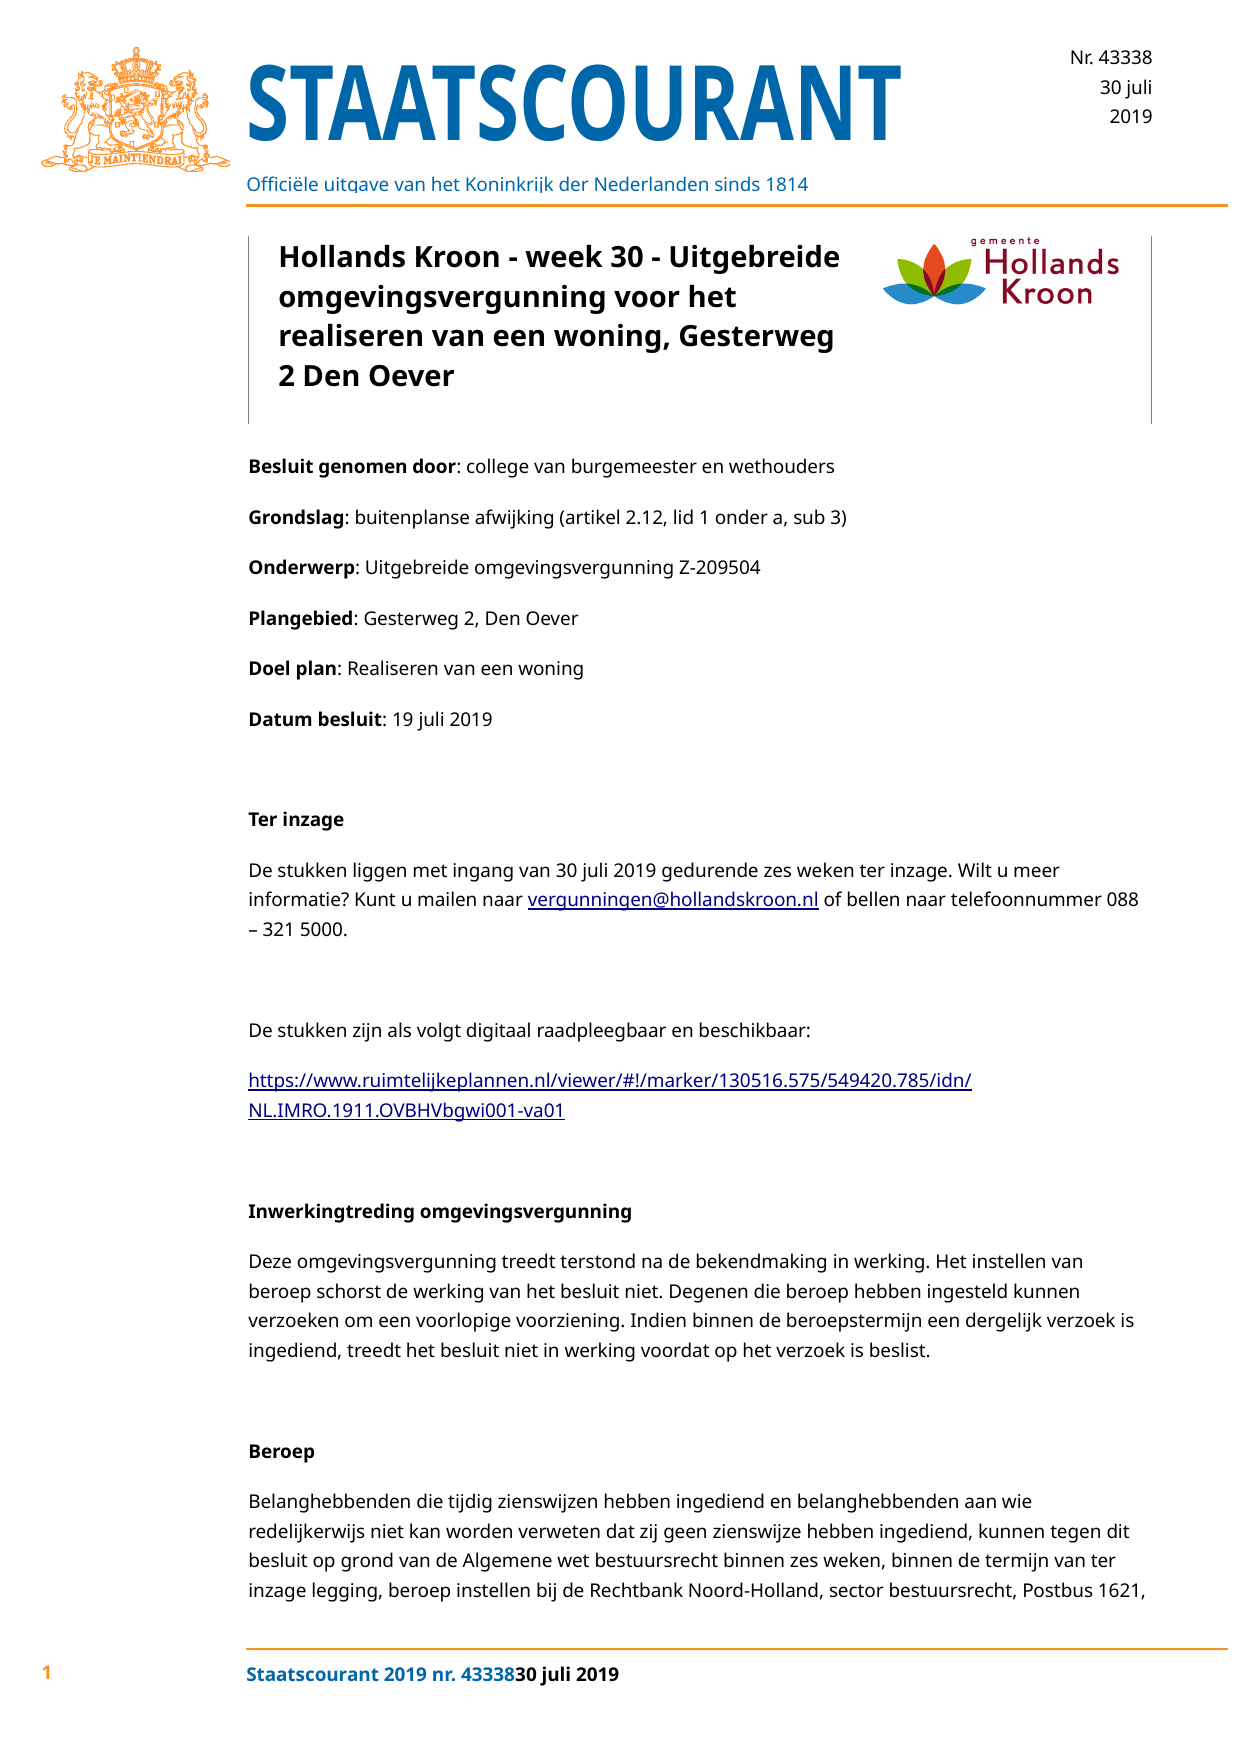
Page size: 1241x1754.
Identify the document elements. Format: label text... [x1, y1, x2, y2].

text Plangebied: Gesterweg 2, Den Oever [248, 605, 1152, 631]
text Onderwerp: Uitgebreide omgevingsvergunning Z-209504 [248, 554, 1152, 580]
table_header [850, 236, 1151, 424]
picture [41, 47, 231, 172]
text De stukken liggen met ingang van 30 juli 2019 gedurende zes weken ter inzage. Wilt u meer informatie? Kunt u mailen naar vergunningen@hollandskroon.nl of bellen naar telefoonnummer 088 – 321 5000. [248, 857, 1152, 942]
text De stukken zijn als volgt digitaal raadpleegbaar en beschikbaar: [248, 1017, 1152, 1043]
text Belanghebbenden die tijdig zienswijzen hebben ingediend en belanghebbenden aan wie redelijkerwijs niet kan worden verweten dat zij geen zienswijze hebben ingediend, kunnen tegen dit besluit op grond van de Algemene wet bestuursrecht binnen zes weken, binnen de termijn van ter inzage legging, beroep instellen bij de Rechtbank Noord-Holland, sector bestuursrecht, Postbus 1621, [248, 1488, 1152, 1603]
text Deze omgevingsvergunning treedt terstond na de bekendmaking in werking. Het instellen van beroep schorst de werking van het besluit niet. Degenen die beroep hebben ingesteld kunnen verzoeken om een voorlopige voorziening. Indien binnen de beroepstermijn een dergelijk verzoek is ingediend, treedt het besluit niet in werking voordat op het verzoek is beslist. [248, 1248, 1152, 1363]
table_header Hollands Kroon - week 30 - Uitgebreide omgevingsvergunning voor het realiseren van een woning, Gesterweg 2 Den Oever [249, 236, 850, 424]
text Doel plan: Realiseren van een woning [248, 655, 1152, 681]
text Ter inzage [248, 807, 1152, 832]
text Beroep [248, 1438, 1152, 1463]
text Grondslag: buitenplanse afwijking (artikel 2.12, lid 1 onder a, sub 3) [248, 504, 1152, 530]
picture [882, 236, 1119, 305]
text https://www.ruimtelijkeplannen.nl/viewer/#!/marker/130516.575/549420.785/idn/NL.IMRO.1911.OVBHVbgwi001-va01 [248, 1067, 1152, 1123]
text Datum besluit: 19 juli 2019 [248, 706, 1152, 731]
text Besluit genomen door: college van burgemeester en wethouders [248, 454, 1152, 479]
text Inwerkingtreding omgevingsvergunning [248, 1198, 1152, 1223]
